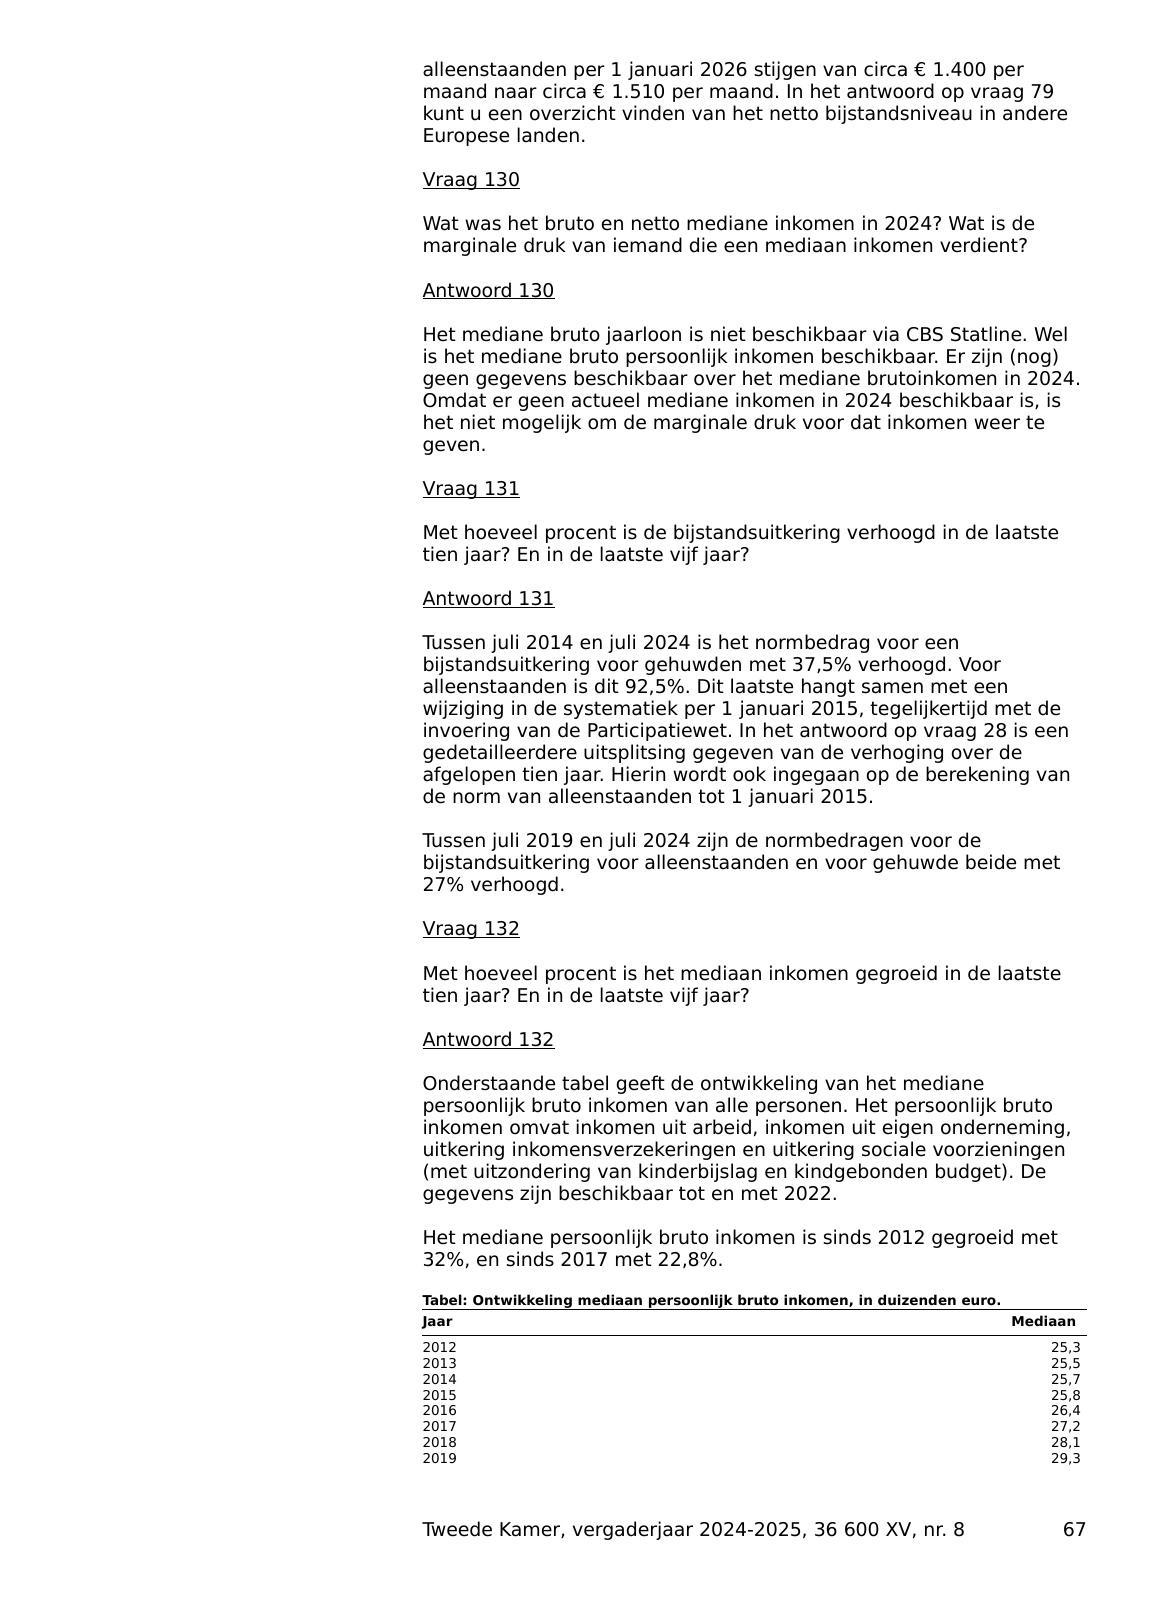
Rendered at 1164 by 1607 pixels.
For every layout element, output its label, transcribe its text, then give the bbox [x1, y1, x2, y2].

table_cell 2013 [422, 1356, 754, 1372]
subtitle Vraag 131 [422, 478, 1087, 500]
table_cell 2017 [422, 1419, 754, 1435]
table_cell 27,2 [754, 1419, 1087, 1435]
text Met hoeveel procent is de bijstandsuitkering verhoogd in de laatste tien jaar? En in de laatste vijf jaar? [422, 522, 1087, 566]
table_cell Mediaan [754, 1310, 1087, 1334]
table_header Tabel: Ontwikkeling mediaan persoonlijk bruto inkomen, in duizenden euro. [422, 1293, 1087, 1308]
text Met hoeveel procent is het mediaan inkomen gegroeid in de laatste tien jaar? En in de laatste vijf jaar? [422, 962, 1087, 1006]
table_cell 2014 [422, 1372, 754, 1387]
table_cell 2015 [422, 1388, 754, 1403]
subtitle Antwoord 132 [422, 1029, 1087, 1051]
text alleenstaanden per 1 januari 2026 stijgen van circa € 1.400 per maand naar circa € 1.510 per maand. In het antwoord op vraag 79 kunt u een overzicht vinden van het netto bijstandsniveau in andere Europese landen. [422, 59, 1087, 147]
table_cell 25,7 [754, 1372, 1087, 1387]
table_cell 26,4 [754, 1403, 1087, 1419]
subtitle Antwoord 130 [422, 279, 1087, 301]
subtitle Vraag 130 [422, 169, 1087, 191]
subtitle Vraag 132 [422, 918, 1087, 940]
table_cell 29,3 [754, 1450, 1087, 1466]
table_cell Jaar [422, 1310, 754, 1334]
table_cell 2012 [422, 1336, 754, 1356]
text Tussen juli 2014 en juli 2024 is het normbedrag voor een bijstandsuitkering voor gehuwden met 37,5% verhoogd. Voor alleenstaanden is dit 92,5%. Dit laatste hangt samen met een wijziging in de systematiek per 1 januari 2015, tegelijkertijd met de invoering van de Participatiewet. In het antwoord op vraag 28 is een gedetailleerdere uitsplitsing gegeven van de verhoging over de afgelopen tien jaar. Hierin wordt ook ingegaan op de berekening van de norm van alleenstaanden tot 1 januari 2015. [422, 632, 1087, 808]
table_cell 2016 [422, 1403, 754, 1419]
text Tussen juli 2019 en juli 2024 zijn de normbedragen voor de bijstandsuitkering voor alleenstaanden en voor gehuwde beide met 27% verhoogd. [422, 830, 1087, 896]
table_cell 2019 [422, 1450, 754, 1466]
table_cell 25,3 [754, 1336, 1087, 1356]
table_cell 28,1 [754, 1435, 1087, 1450]
text Het mediane persoonlijk bruto inkomen is sinds 2012 gegroeid met 32%, en sinds 2017 met 22,8%. [422, 1227, 1087, 1271]
table_cell 25,8 [754, 1388, 1087, 1403]
table_cell 25,5 [754, 1356, 1087, 1372]
subtitle Antwoord 131 [422, 588, 1087, 610]
text Wat was het bruto en netto mediane inkomen in 2024? Wat is de marginale druk van iemand die een mediaan inkomen verdient? [422, 213, 1087, 257]
table_cell 2018 [422, 1435, 754, 1450]
text Onderstaande tabel geeft de ontwikkeling van het mediane persoonlijk bruto inkomen van alle personen. Het persoonlijk bruto inkomen omvat inkomen uit arbeid, inkomen uit eigen onderneming, uitkering inkomensverzekeringen en uitkering sociale voorzieningen (met uitzondering van kinderbijslag en kindgebonden budget). De gegevens zijn beschikbaar tot en met 2022. [422, 1073, 1087, 1205]
text Het mediane bruto jaarloon is niet beschikbaar via CBS Statline. Wel is het mediane bruto persoonlijk inkomen beschikbaar. Er zijn (nog) geen gegevens beschikbaar over het mediane brutoinkomen in 2024. Omdat er geen actueel mediane inkomen in 2024 beschikbaar is, is het niet mogelijk om de marginale druk voor dat inkomen weer te geven. [422, 324, 1087, 456]
